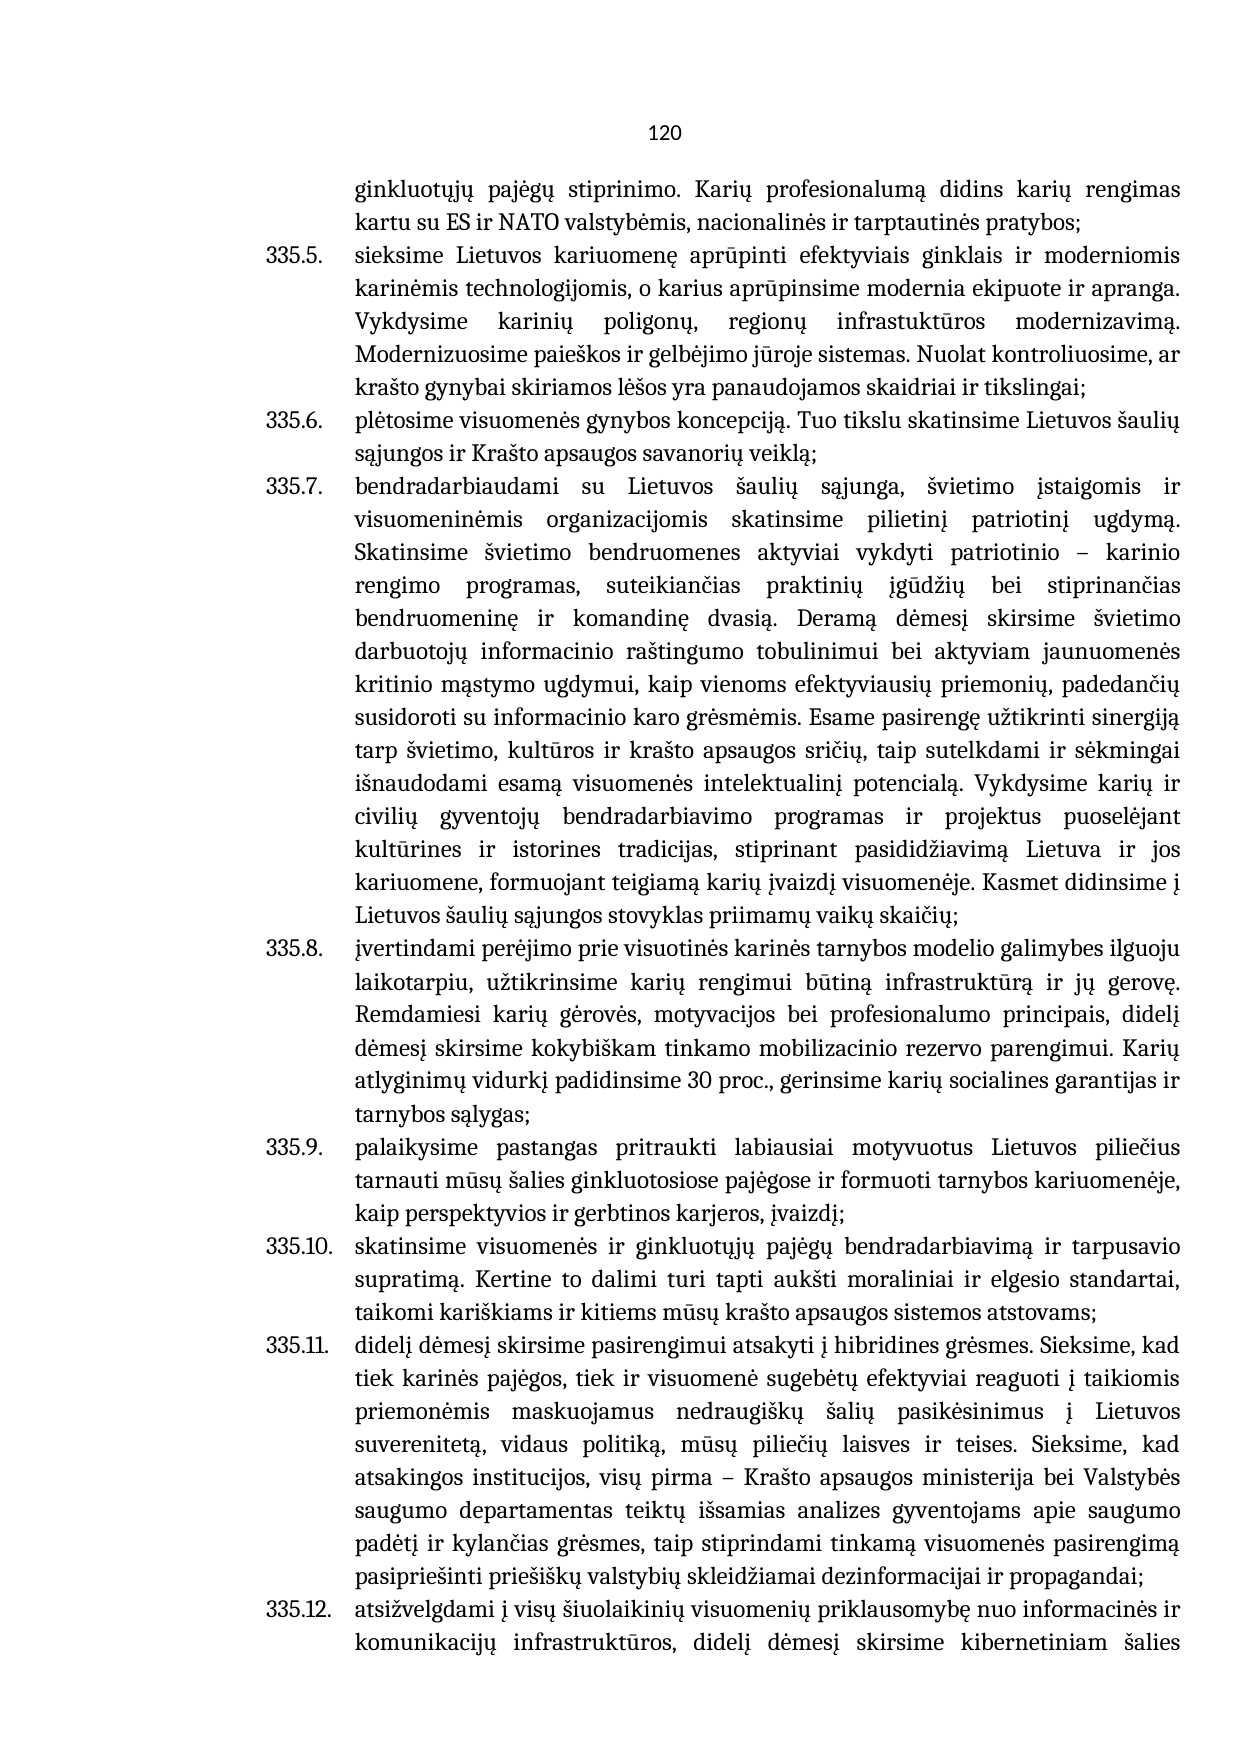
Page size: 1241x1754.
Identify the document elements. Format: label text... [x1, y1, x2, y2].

text 335.7. bendradarbiaudami su Lietuvos šaulių sąjunga, švietimo įstaigomis ir visuomeninėmis organizacijomis skatinsime pilietinį patriotinį ugdymą. Skatinsime švietimo bendruomenes aktyviai vykdyti patriotinio – karinio rengimo programas, suteikiančias praktinių įgūdžių bei stiprinančias bendruomeninę ir komandinę dvasią. Deramą dėmesį skirsime švietimo darbuotojų informacinio raštingumo tobulinimui bei aktyviam jaunuomenės kritinio mąstymo ugdymui, kaip vienoms efektyviausių priemonių, padedančių susidoroti su informacinio karo grėsmėmis. Esame pasirengę užtikrinti sinergiją tarp švietimo, kultūros ir krašto apsaugos sričių, taip sutelkdami ir sėkmingai išnaudodami esamą visuomenės intelektualinį potencialą. Vykdysime karių ir civilių gyventojų bendradarbiavimo programas ir projektus puoselėjant kultūrines ir istorines tradicijas, stiprinant pasididžiavimą Lietuva ir jos kariuomene, formuojant teigiamą karių įvaizdį visuomenėje. Kasmet didinsime į Lietuvos šaulių sąjungos stovyklas priimamų vaikų skaičių; [266, 472, 1181, 930]
text 335.10. skatinsime visuomenės ir ginkluotųjų pajėgų bendradarbiavimą ir tarpusavio supratimą. Kertine to dalimi turi tapti aukšti moraliniai ir elgesio standartai, taikomi kariškiams ir kitiems mūsų krašto apsaugos sistemos atstovams; [266, 1232, 1181, 1326]
text 335.8. įvertindami perėjimo prie visuotinės karinės tarnybos modelio galimybes ilguoju laikotarpiu, užtikrinsime karių rengimui būtiną infrastruktūrą ir jų gerovę. Remdamiesi karių gėrovės, motyvacijos bei profesionalumo principais, didelį dėmesį skirsime kokybiškam tinkamo mobilizacinio rezervo parengimui. Karių atlyginimų vidurkį padidinsime 30 proc., gerinsime karių socialines garantijas ir tarnybos sąlygas; [266, 934, 1181, 1128]
text 335.6. plėtosime visuomenės gynybos koncepciją. Tuo tikslu skatinsime Lietuvos šaulių sąjungos ir Krašto apsaugos savanorių veiklą; [266, 406, 1181, 468]
text 335.9. palaikysime pastangas pritraukti labiausiai motyvuotus Lietuvos piliečius tarnauti mūsų šalies ginkluotosiose pajėgose ir formuoti tarnybos kariuomenėje, kaip perspektyvios ir gerbtinos karjeros, įvaizdį; [266, 1132, 1181, 1227]
text 335.5. sieksime Lietuvos kariuomenę aprūpinti efektyviais ginklais ir moderniomis karinėmis technologijomis, o karius aprūpinsime modernia ekipuote ir apranga. Vykdysime karinių poligonų, regionų infrastuktūros modernizavimą. Modernizuosime paieškos ir gelbėjimo jūroje sistemas. Nuolat kontroliuosime, ar krašto gynybai skiriamos lėšos yra panaudojamos skaidriai ir tikslingai; [266, 241, 1181, 402]
text 335.11. didelį dėmesį skirsime pasirengimui atsakyti į hibridines grėsmes. Sieksime, kad tiek karinės pajėgos, tiek ir visuomenė sugebėtų efektyviai reaguoti į taikiomis priemonėmis maskuojamus nedraugiškų šalių pasikėsinimus į Lietuvos suverenitetą, vidaus politiką, mūsų piliečių laisves ir teises. Sieksime, kad atsakingos institucijos, visų pirma – Krašto apsaugos ministerija bei Valstybės saugumo departamentas teiktų išsamias analizes gyventojams apie saugumo padėtį ir kylančias grėsmes, taip stiprindami tinkamą visuomenės pasirengimą pasipriešinti priešiškų valstybių skleidžiamai dezinformacijai ir propagandai; [266, 1331, 1181, 1591]
text 335.12. atsižvelgdami į visų šiuolaikinių visuomenių priklausomybę nuo informacinės ir komunikacijų infrastruktūros, didelį dėmesį skirsime kibernetiniam šalies [266, 1595, 1181, 1657]
text ginkluotųjų pajėgų stiprinimo. Karių profesionalumą didins karių rengimas kartu su ES ir NATO valstybėmis, nacionalinės ir tarptautinės pratybos; [266, 175, 1181, 237]
